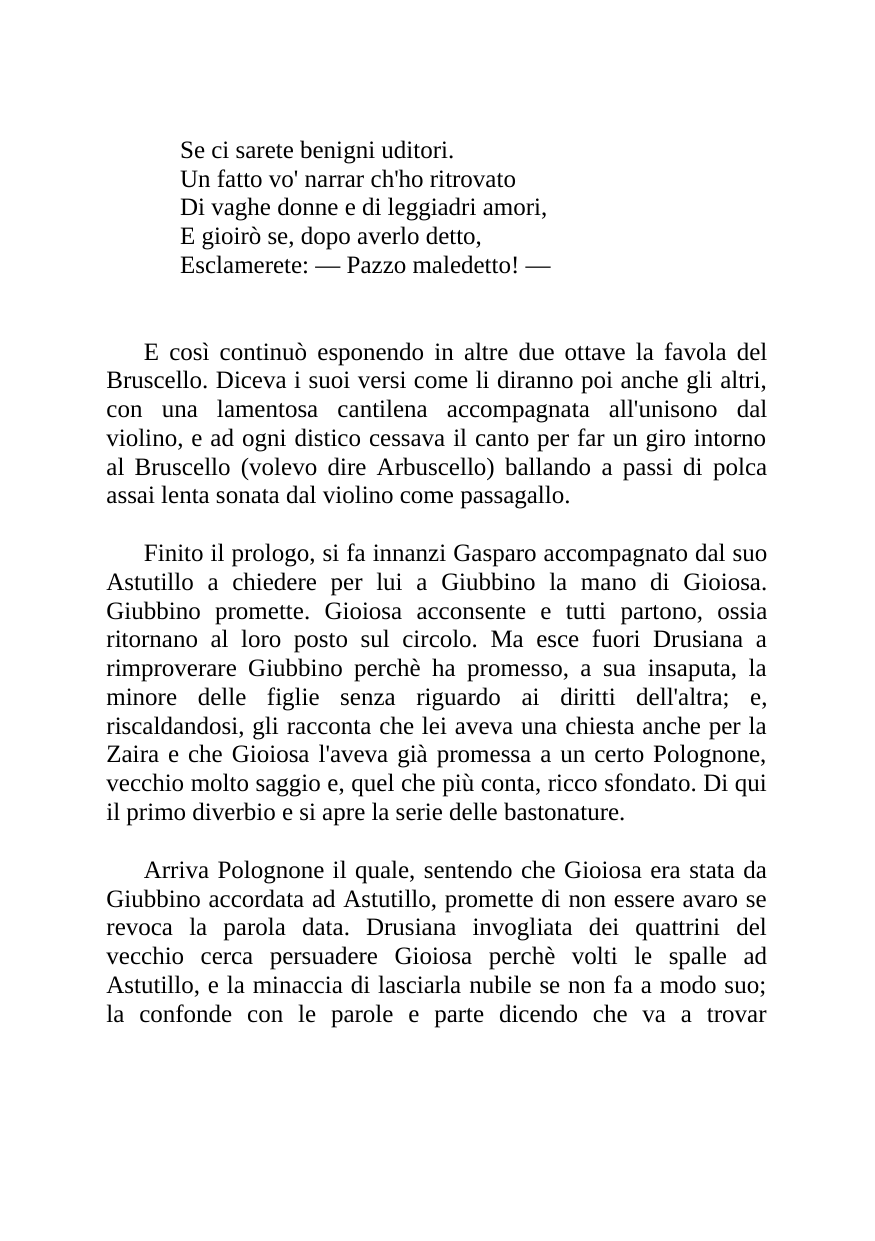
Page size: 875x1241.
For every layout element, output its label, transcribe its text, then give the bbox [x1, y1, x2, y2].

text Arriva Polognone il quale, sentendo che Gioiosa era stata da Giubbino accordata ad Astutillo, promette di non essere avaro se revoca la parola data. Drusiana invogliata dei quattrini del vecchio cerca persuadere Gioiosa perchè volti le spalle ad Astutillo, e la minaccia di lasciarla nubile se non fa a modo suo; la confonde con le parole e parte dicendo che va a trovar [106, 855, 768, 1027]
text Esclamerete: — Pazzo maledetto! — [106, 250, 768, 279]
text Finito il prologo, si fa innanzi Gasparo accompagnato dal suo Astutillo a chiedere per lui a Giubbino la mano di Gioiosa. Giubbino promette. Gioiosa acconsente e tutti partono, ossia ritornano al loro posto sul circolo. Ma esce fuori Drusiana a rimproverare Giubbino perchè ha promesso, a sua insaputa, la minore delle figlie senza riguardo ai diritti dell'altra; e, riscaldandosi, gli racconta che lei aveva una chiesta anche per la Zaira e che Gioiosa l'aveva già promessa a un certo Polognone, vecchio molto saggio e, quel che più conta, ricco sfondato. Di qui il primo diverbio e si apre la serie delle bastonature. [106, 538, 768, 826]
text E così continuò esponendo in altre due ottave la favola del Bruscello. Diceva i suoi versi come li diranno poi anche gli altri, con una lamentosa cantilena accompagnata all'unisono dal violino, e ad ogni distico cessava il canto per far un giro intorno al Bruscello (volevo dire Arbuscello) ballando a passi di polca assai lenta sonata dal violino come passagallo. [106, 337, 768, 509]
text Un fatto vo' narrar ch'ho ritrovato [106, 164, 768, 192]
text E gioirò se, dopo averlo detto, [106, 221, 768, 250]
text Di vaghe donne e di leggiadri amori, [106, 192, 768, 221]
text Se ci sarete benigni uditori. [106, 135, 768, 164]
